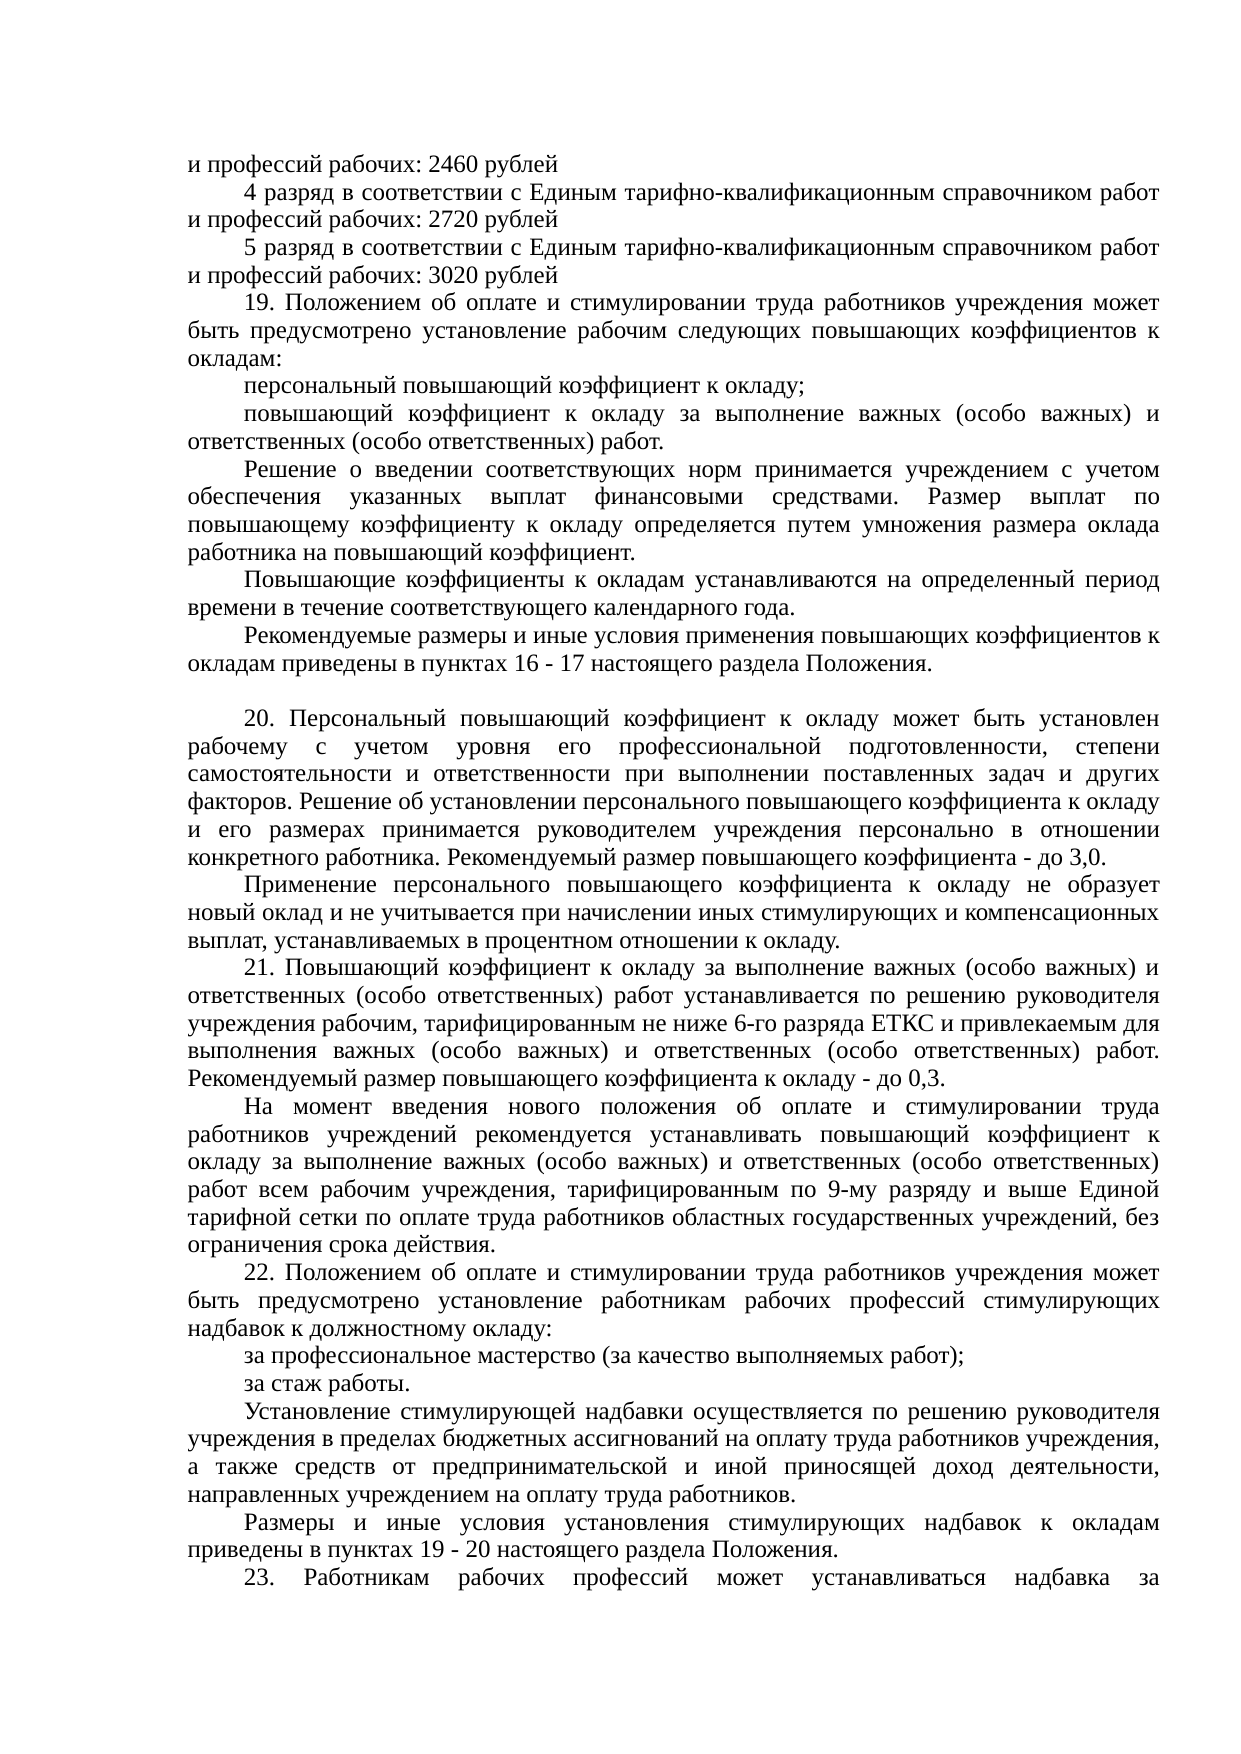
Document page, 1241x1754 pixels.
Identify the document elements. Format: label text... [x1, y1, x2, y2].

text 22. Положением об оплате и стимулировании труда работников учреждения может быть предусмотрено установление работникам рабочих профессий стимулирующих надбавок к должностному окладу: [187, 1258, 1161, 1341]
text 19. Положением об оплате и стимулировании труда работников учреждения может быть предусмотрено установление рабочим следующих повышающих коэффициентов к окладам: [187, 288, 1161, 372]
text Повышающие коэффициенты к окладам устанавливаются на определенный период времени в течение соответствующего календарного года. [187, 566, 1161, 621]
text за профессиональное мастерство (за качество выполняемых работ); [187, 1341, 1161, 1369]
text 23. Работникам рабочих профессий может устанавливаться надбавка за [187, 1563, 1161, 1591]
text На момент введения нового положения об оплате и стимулировании труда работников учреждений рекомендуется устанавливать повышающий коэффициент к окладу за выполнение важных (особо важных) и ответственных (особо ответственных) работ всем рабочим учреждения, тарифицированным по 9-му разряду и выше Единой тарифной сетки по оплате труда работников областных государственных учреждений, без ограничения срока действия. [187, 1092, 1161, 1258]
text 4 разряд в соответствии с Единым тарифно-квалификационным справочником работ и профессий рабочих: 2720 рублей [187, 178, 1161, 233]
text повышающий коэффициент к окладу за выполнение важных (особо важных) и ответственных (особо ответственных) работ. [187, 399, 1161, 455]
text и профессий рабочих: 2460 рублей [187, 150, 1161, 178]
text 21. Повышающий коэффициент к окладу за выполнение важных (особо важных) и ответственных (особо ответственных) работ устанавливается по решению руководителя учреждения рабочим, тарифицированным не ниже 6-го разряда ЕТКС и привлекаемым для выполнения важных (особо важных) и ответственных (особо ответственных) работ. Рекомендуемый размер повышающего коэффициента к окладу - до 0,3. [187, 953, 1161, 1092]
text 20. Персональный повышающий коэффициент к окладу может быть установлен рабочему с учетом уровня его профессиональной подготовленности, степени самостоятельности и ответственности при выполнении поставленных задач и других факторов. Решение об установлении персонального повышающего коэффициента к окладу и его размерах принимается руководителем учреждения персонально в отношении конкретного работника. Рекомендуемый размер повышающего коэффициента - до 3,0. [187, 704, 1161, 870]
text Размеры и иные условия установления стимулирующих надбавок к окладам приведены в пунктах 19 - 20 настоящего раздела Положения. [187, 1508, 1161, 1563]
text персональный повышающий коэффициент к окладу; [187, 372, 1161, 399]
text Рекомендуемые размеры и иные условия применения повышающих коэффициентов к окладам приведены в пунктах 16 - 17 настоящего раздела Положения. [187, 621, 1161, 676]
text Применение персонального повышающего коэффициента к окладу не образует новый оклад и не учитывается при начислении иных стимулирующих и компенсационных выплат, устанавливаемых в процентном отношении к окладу. [187, 870, 1161, 953]
text Установление стимулирующей надбавки осуществляется по решению руководителя учреждения в пределах бюджетных ассигнований на оплату труда работников учреждения, а также средств от предпринимательской и иной приносящей доход деятельности, направленных учреждением на оплату труда работников. [187, 1397, 1161, 1508]
text за стаж работы. [187, 1369, 1161, 1397]
text 5 разряд в соответствии с Единым тарифно-квалификационным справочником работ и профессий рабочих: 3020 рублей [187, 233, 1161, 288]
text Решение о введении соответствующих норм принимается учреждением с учетом обеспечения указанных выплат финансовыми средствами. Размер выплат по повышающему коэффициенту к окладу определяется путем умножения размера оклада работника на повышающий коэффициент. [187, 455, 1161, 566]
